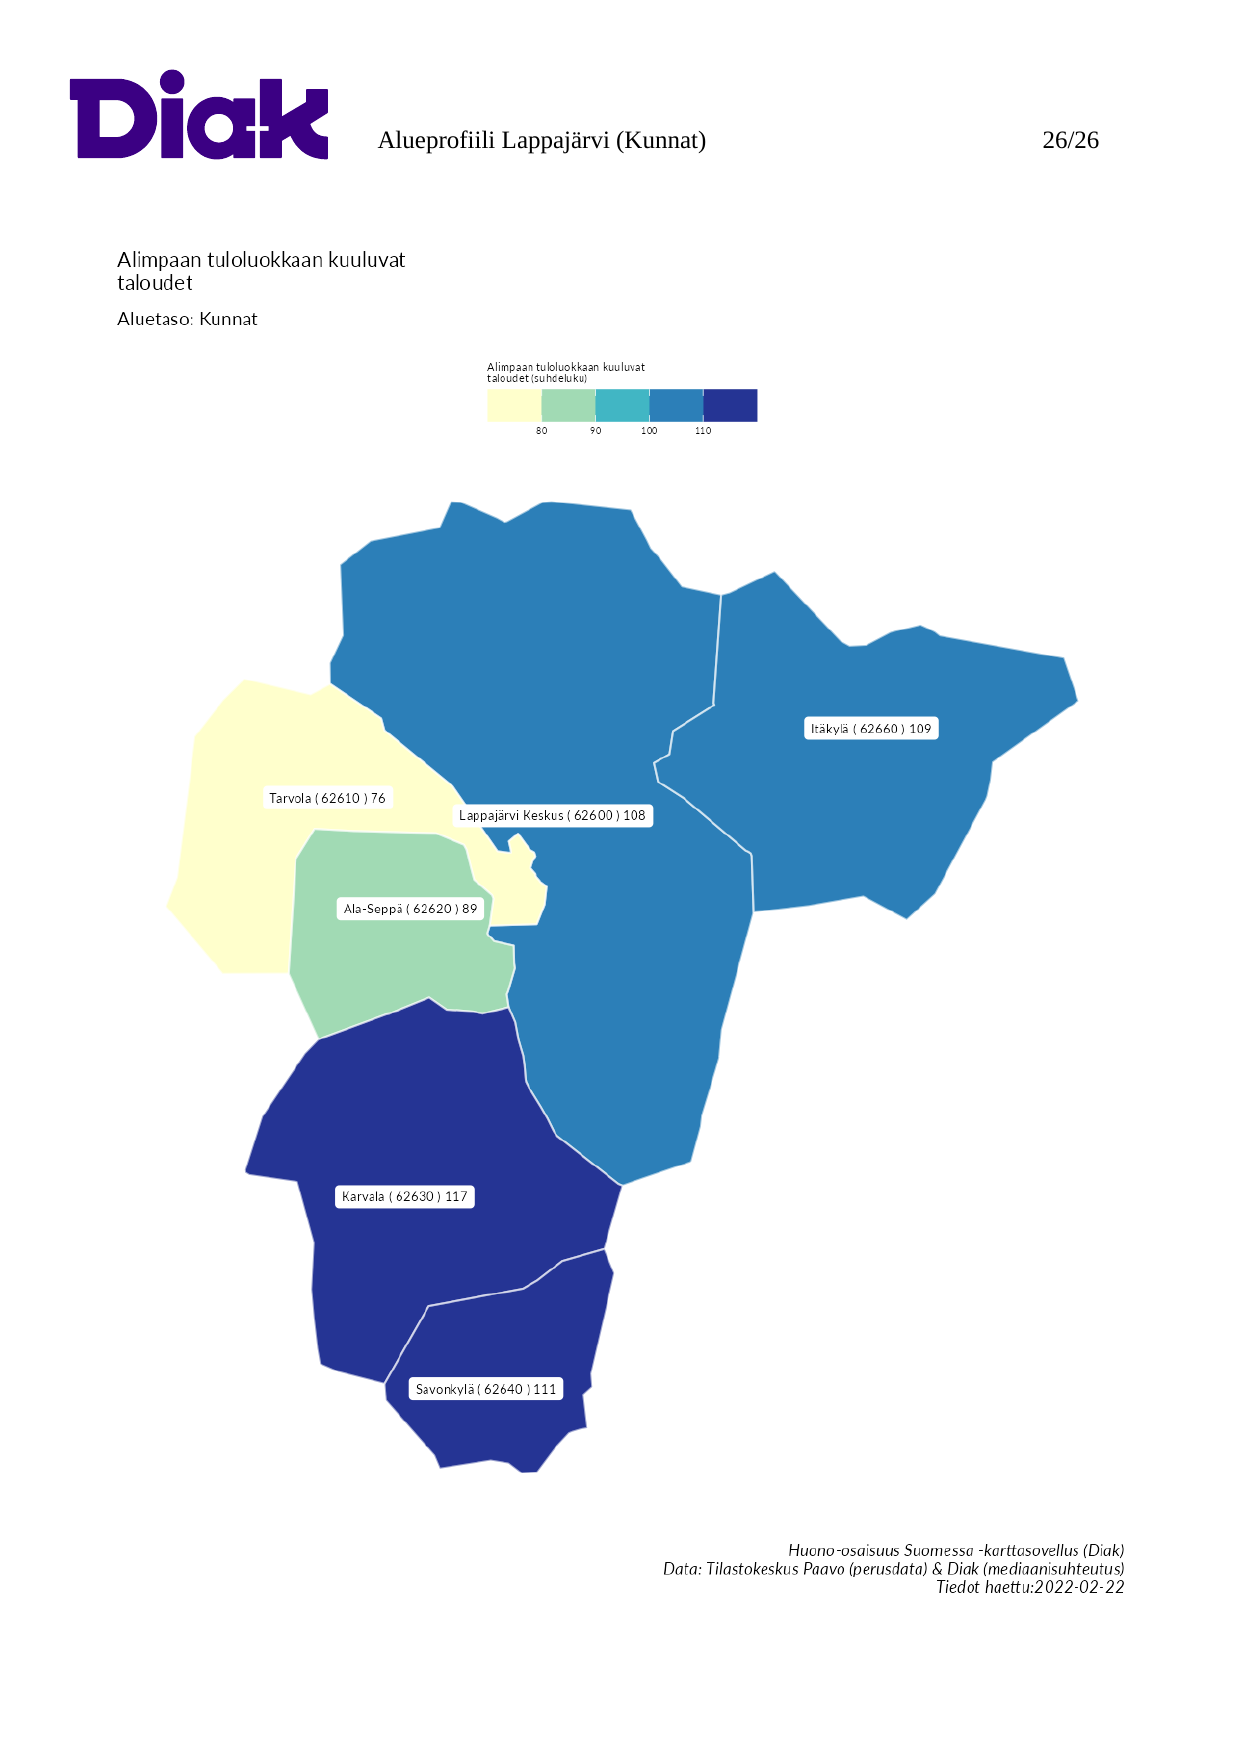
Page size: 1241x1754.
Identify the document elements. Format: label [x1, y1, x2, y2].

picture [61, 196, 1179, 1651]
